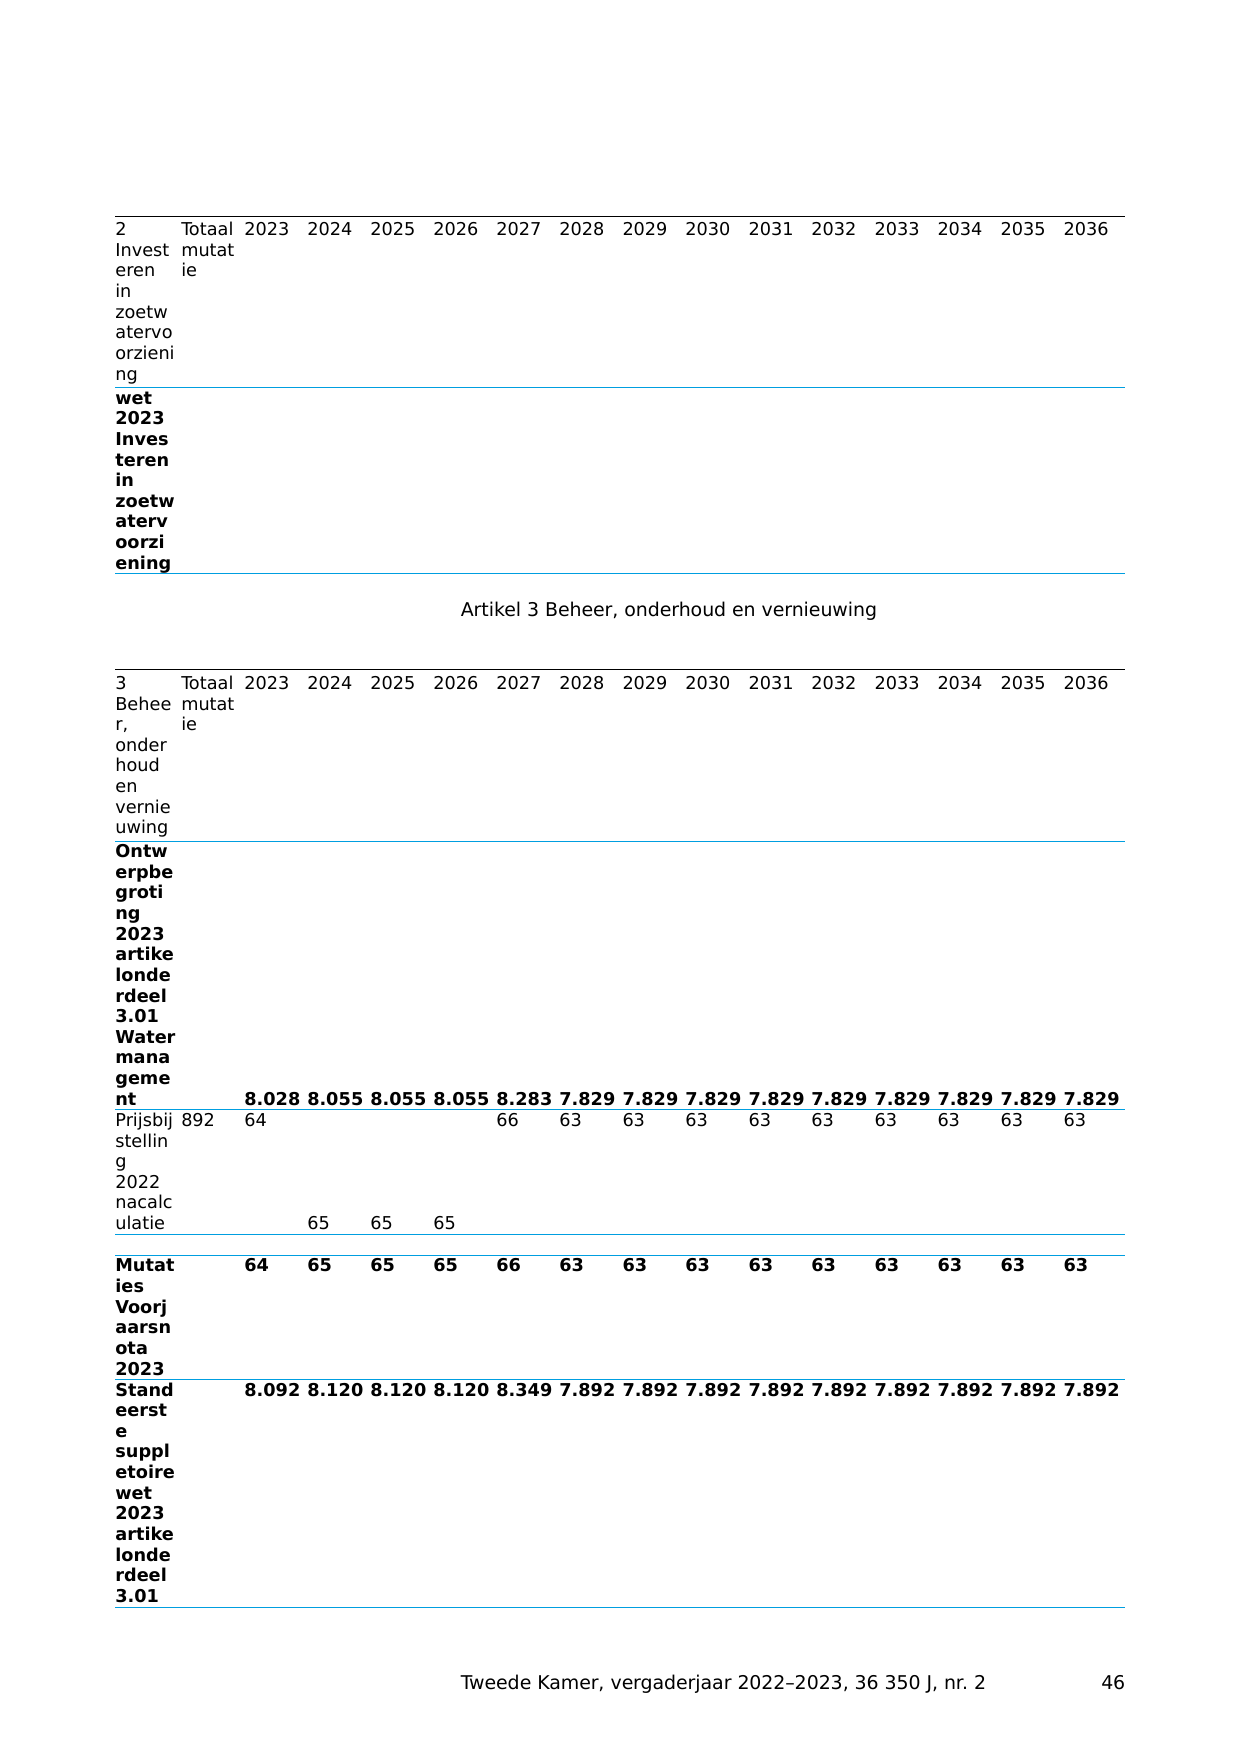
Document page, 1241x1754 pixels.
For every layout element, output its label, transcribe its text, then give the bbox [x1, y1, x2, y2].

table_cell 7.829 [556, 842, 619, 1109]
table_cell 2027 [493, 670, 556, 841]
table_cell 8.092 [241, 1380, 304, 1606]
table_cell 2024 [304, 670, 367, 841]
table_cell Stand eerste suppletoire wet 2023 artikelonderdeel 3.01 [115, 1380, 178, 1606]
table_header Tabel 14 [115, 644, 1125, 669]
table_cell [998, 1235, 1060, 1255]
table_cell [241, 1235, 304, 1255]
table_cell 65 [367, 1256, 430, 1379]
table_cell 2035 [998, 670, 1060, 841]
table_cell 2 Investeren in zoetwatervoorziening [115, 217, 178, 387]
table_cell 2031 [745, 217, 808, 387]
table_cell 7.892 [682, 1380, 745, 1606]
table_cell 3 Beheer, onderhoud en vernieuwing [115, 670, 178, 841]
table_cell 8.120 [304, 1380, 367, 1606]
table_cell 63 [682, 1110, 745, 1234]
table_cell 63 [556, 1110, 619, 1234]
table_cell 64 [241, 1110, 304, 1234]
table_cell 8.028 [241, 842, 304, 1109]
table_cell 65 [304, 1256, 367, 1379]
table_cell 8.055 [367, 842, 430, 1109]
table_cell [430, 1235, 493, 1255]
table_cell 8.120 [430, 1380, 493, 1606]
table_cell 63 [934, 1110, 997, 1234]
table_cell [304, 1235, 367, 1255]
table_cell 2028 [556, 217, 619, 387]
table_cell 2029 [619, 217, 682, 387]
table_cell 7.829 [998, 842, 1060, 1109]
table_cell wet 2023 Investeren in zoetwatervoorziening [115, 388, 178, 573]
table_cell 63 [808, 1110, 871, 1234]
table_cell 2036 [1060, 217, 1125, 387]
table_cell 7.892 [619, 1380, 682, 1606]
table_cell 892 [178, 1110, 241, 1234]
table_cell [934, 1235, 997, 1255]
table_cell [619, 1235, 682, 1255]
table_cell 7.892 [1060, 1380, 1125, 1606]
table_cell 63 [745, 1110, 808, 1234]
table_cell 2036 [1060, 670, 1125, 841]
table_cell 63 [1060, 1110, 1125, 1234]
table_cell [745, 1235, 808, 1255]
table_cell 8.283 [493, 842, 556, 1109]
table_cell Prijsbijstelling 2022 nacalculatie [115, 1110, 178, 1234]
table_cell 64 [241, 1256, 304, 1379]
table_cell [367, 388, 430, 573]
table_cell 63 [808, 1256, 871, 1379]
table_cell [934, 388, 997, 573]
table_cell 63 [619, 1256, 682, 1379]
table_cell 2023 [241, 670, 304, 841]
table_cell 7.829 [745, 842, 808, 1109]
table_cell [493, 1235, 556, 1255]
title Artikel 3 Beheer, onderhoud en vernieuwing [461, 599, 1125, 621]
table_cell [178, 842, 241, 1109]
table_cell [808, 388, 871, 573]
table_cell 2030 [682, 217, 745, 387]
table_cell 2032 [808, 670, 871, 841]
table_cell [1060, 1235, 1125, 1255]
table_cell 7.829 [682, 842, 745, 1109]
table_cell 7.892 [934, 1380, 997, 1606]
table_cell [304, 388, 367, 573]
table_cell 63 [682, 1256, 745, 1379]
table_cell 63 [934, 1256, 997, 1379]
table_cell [871, 388, 934, 573]
table_cell [178, 388, 241, 573]
table_cell [178, 1235, 241, 1255]
table_cell Totaal mutatie [178, 217, 241, 387]
table_cell 7.829 [808, 842, 871, 1109]
table_cell [556, 388, 619, 573]
table_cell 2026 [430, 217, 493, 387]
table_cell 66 [493, 1110, 556, 1234]
table_cell 2023 [241, 217, 304, 387]
table_cell [808, 1235, 871, 1255]
table_cell 2033 [871, 217, 934, 387]
table_cell 2031 [745, 670, 808, 841]
table_cell 2024 [304, 217, 367, 387]
table_cell 65 [430, 1110, 493, 1234]
table_cell [619, 388, 682, 573]
table_cell 2035 [998, 217, 1060, 387]
table_cell 2026 [430, 670, 493, 841]
table_cell 8.120 [367, 1380, 430, 1606]
table_cell 63 [998, 1256, 1060, 1379]
table_cell 65 [367, 1110, 430, 1234]
table_cell Mutaties Voorjaarsnota 2023 [115, 1256, 178, 1379]
table_cell 2033 [871, 670, 934, 841]
table_cell 7.892 [556, 1380, 619, 1606]
table_cell 66 [493, 1256, 556, 1379]
table_cell [745, 388, 808, 573]
table_cell [493, 388, 556, 573]
table_cell 7.892 [745, 1380, 808, 1606]
table_cell [178, 1256, 241, 1379]
table_cell [682, 388, 745, 573]
table_cell 8.349 [493, 1380, 556, 1606]
table_cell [556, 1235, 619, 1255]
table_cell 2025 [367, 670, 430, 841]
table_cell 63 [998, 1110, 1060, 1234]
table_cell [241, 388, 304, 573]
table_cell 7.829 [1060, 842, 1125, 1109]
table_cell 2028 [556, 670, 619, 841]
table_cell 2034 [934, 217, 997, 387]
table_cell 63 [871, 1256, 934, 1379]
table_cell [178, 1380, 241, 1606]
table_cell 63 [871, 1110, 934, 1234]
table_cell 2029 [619, 670, 682, 841]
table_cell 7.829 [871, 842, 934, 1109]
table_header Tabel 13 [115, 191, 1125, 216]
table_cell 65 [430, 1256, 493, 1379]
table_cell Totaal mutatie [178, 670, 241, 841]
table_cell 7.829 [619, 842, 682, 1109]
table_cell 2032 [808, 217, 871, 387]
table_cell 65 [304, 1110, 367, 1234]
table_cell [1060, 388, 1125, 573]
table_cell 63 [619, 1110, 682, 1234]
table_cell 63 [1060, 1256, 1125, 1379]
table_cell [367, 1235, 430, 1255]
table_cell 7.892 [998, 1380, 1060, 1606]
table_cell 8.055 [304, 842, 367, 1109]
table_cell 63 [556, 1256, 619, 1379]
table_cell [998, 388, 1060, 573]
table_cell 7.829 [934, 842, 997, 1109]
table_cell 2030 [682, 670, 745, 841]
table_cell [115, 1235, 178, 1255]
table_cell 2025 [367, 217, 430, 387]
table_cell [682, 1235, 745, 1255]
table_cell 8.055 [430, 842, 493, 1109]
table_cell 7.892 [871, 1380, 934, 1606]
table_cell 63 [745, 1256, 808, 1379]
table_cell [871, 1235, 934, 1255]
table_cell Ontwerpbegroting 2023 artikelonderdeel 3.01 Watermanagement [115, 842, 178, 1109]
table_cell [430, 388, 493, 573]
table_cell 7.892 [808, 1380, 871, 1606]
table_cell 2034 [934, 670, 997, 841]
table_cell 2027 [493, 217, 556, 387]
